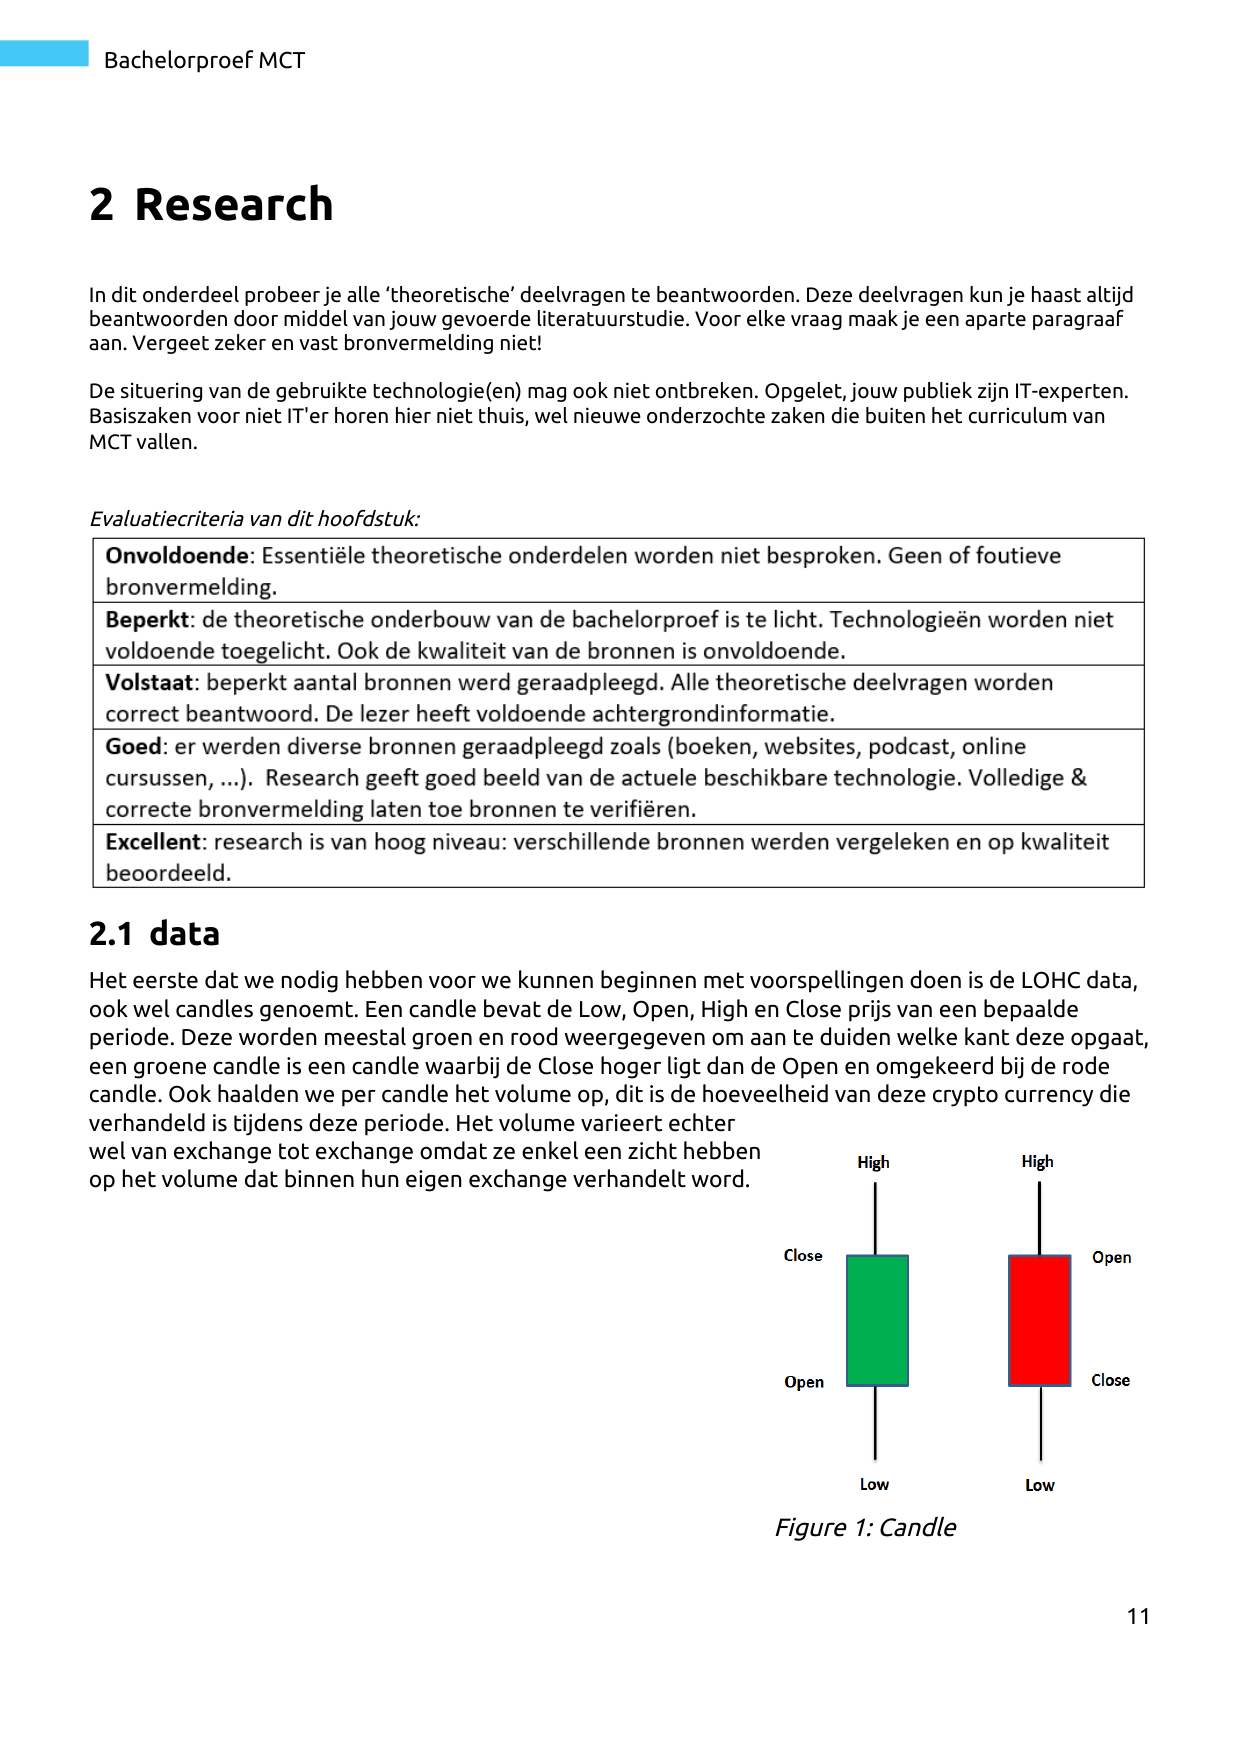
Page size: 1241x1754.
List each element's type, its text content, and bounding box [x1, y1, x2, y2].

text Het eerste dat we nodig hebben voor we kunnen beginnen met voorspellingen doen is de LOHC data, ook wel candles genoemt. Een candle bevat de Low, Open, High en Close prijs van een bepaalde periode. Deze worden meestal groen en rood weergegeven om aan te duiden welke kant deze opgaat, een groene candle is een candle waarbij de Close hoger ligt dan de Open en omgekeerd bij de rode candle. Ook haalden we per candle het volume op, dit is de hoeveelheid van deze crypto currency die verhandeld is tijdens deze periode. Het volume varieert echter wel van exchange tot exchange omdat ze enkel een zicht hebben op het volume dat binnen hun eigen exchange verhandelt word. [89, 967, 1152, 1192]
text Evaluatiecriteria van dit hoofdstuk: [89, 506, 1152, 532]
picture [88, 532, 1152, 895]
text Figure 1: Candle [773, 1498, 1136, 1541]
text In dit onderdeel probeer je alle ‘theoretische’ deelvragen te beantwoorden. Deze deelvragen kun je haast altijd beantwoorden door middel van jouw gevoerde literatuurstudie. Voor elke vraag maak je een aparte paragraaf aan. Vergeet zeker en vast bronvermelding niet! [89, 282, 1152, 354]
subtitle data [89, 913, 1152, 951]
picture [781, 1138, 1137, 1498]
subtitle Research [89, 177, 1152, 229]
text De situering van de gebruikte technologie(en) mag ook niet ontbreken. Opgelet, jouw publiek zijn IT-experten. Basiszaken voor niet IT'er horen hier niet thuis, wel nieuwe onderzochte zaken die buiten het curriculum van MCT vallen. [89, 378, 1152, 454]
